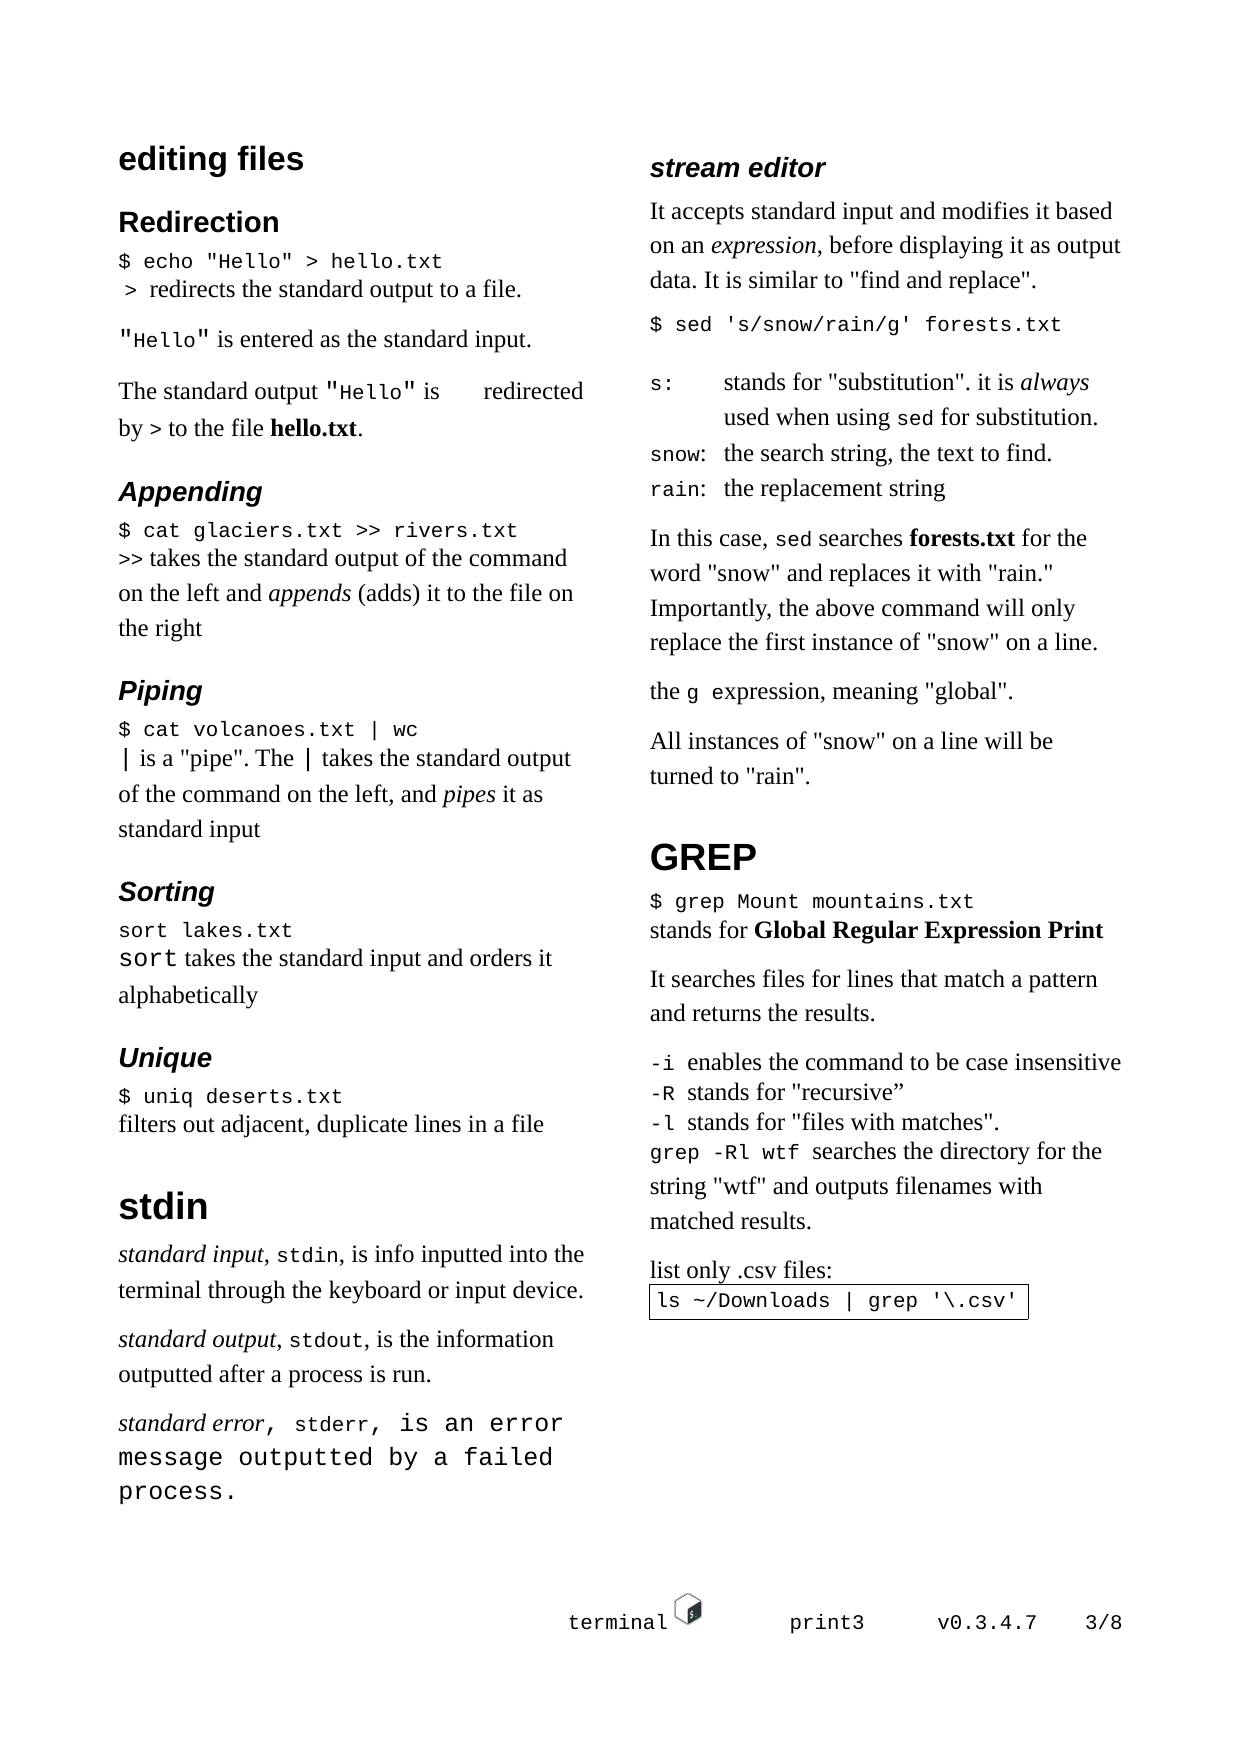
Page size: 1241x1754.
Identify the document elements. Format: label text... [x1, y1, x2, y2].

text $ uniq deserts.txt [118, 1086, 591, 1109]
subtitle Redirection [118, 205, 591, 238]
text -R stands for "recursive” [649, 1077, 1122, 1107]
text s: stands for "substitution". it is always used when using sed for substitution. [649, 367, 1122, 432]
text -i enables the command to be case insensitive [649, 1047, 1122, 1077]
text filters out adjacent, duplicate lines in a file [118, 1109, 591, 1138]
text $ cat volcanoes.txt | wc [118, 719, 591, 743]
text It accepts standard input and modifies it based on an expression, before displaying it as output data. It is similar to "find and replace". [649, 196, 1122, 293]
picture [667, 1588, 709, 1630]
text -l stands for "files with matches". [649, 1107, 1122, 1136]
text > redirects the standard output to a file. [118, 274, 591, 304]
text It searches files for lines that match a pattern and returns the results. [649, 964, 1122, 1027]
text >> takes the standard output of the command on the left and appends (adds) it to the file on the right [118, 543, 591, 642]
subtitle Appending [118, 475, 591, 507]
text $ grep Mount mountains.txt [649, 891, 1122, 915]
table_header ls ~/Downloads | grep '\.csv' [650, 1285, 1028, 1319]
text list only .csv files: [649, 1255, 1122, 1284]
subtitle GREP [649, 835, 1122, 879]
text $ cat glaciers.txt >> rivers.txt [118, 519, 591, 543]
text sort takes the standard input and orders it alphabetically [118, 943, 591, 1008]
text | is a "pipe". The | takes the standard output of the command on the left, and pipes it as standard input [118, 743, 591, 842]
text In this case, sed searches forests.txt for the word "snow" and replaces it with "rain." Importantly, the above command will only replace the first instance of "snow" on a line. [649, 523, 1122, 656]
text sort lakes.txt [118, 919, 591, 943]
subtitle stdin [118, 1183, 591, 1227]
subtitle Unique [118, 1041, 591, 1073]
text standard output, stdout, is the information outputted after a process is run. [118, 1324, 591, 1388]
subtitle editing files [118, 139, 591, 178]
text the g expression, meaning "global". [649, 676, 1122, 706]
text $ echo "Hello" > hello.txt [118, 251, 591, 274]
subtitle Piping [118, 674, 591, 706]
text $ sed 's/snow/rain/g' forests.txt [649, 314, 1122, 337]
text The standard output "Hello" is redirected by > to the file hello.txt. [118, 376, 591, 442]
text rain: the replacement string [649, 473, 1122, 503]
text grep -Rl wtf searches the directory for the string "wtf" and outputs filenames with matched results. [649, 1136, 1122, 1235]
text standard error, stderr, is an error message outputted by a failed process. [118, 1408, 591, 1507]
subtitle stream editor [649, 151, 1122, 183]
text "Hello" is entered as the standard input. [118, 324, 591, 355]
text snow: the search string, the text to find. [649, 438, 1122, 467]
text All instances of "snow" on a line will be turned to "rain". [649, 726, 1122, 790]
subtitle Sorting [118, 875, 591, 907]
text standard input, stdin, is info inputted into the terminal through the keyboard or input device. [118, 1239, 591, 1304]
text stands for Global Regular Expression Print [649, 915, 1122, 943]
